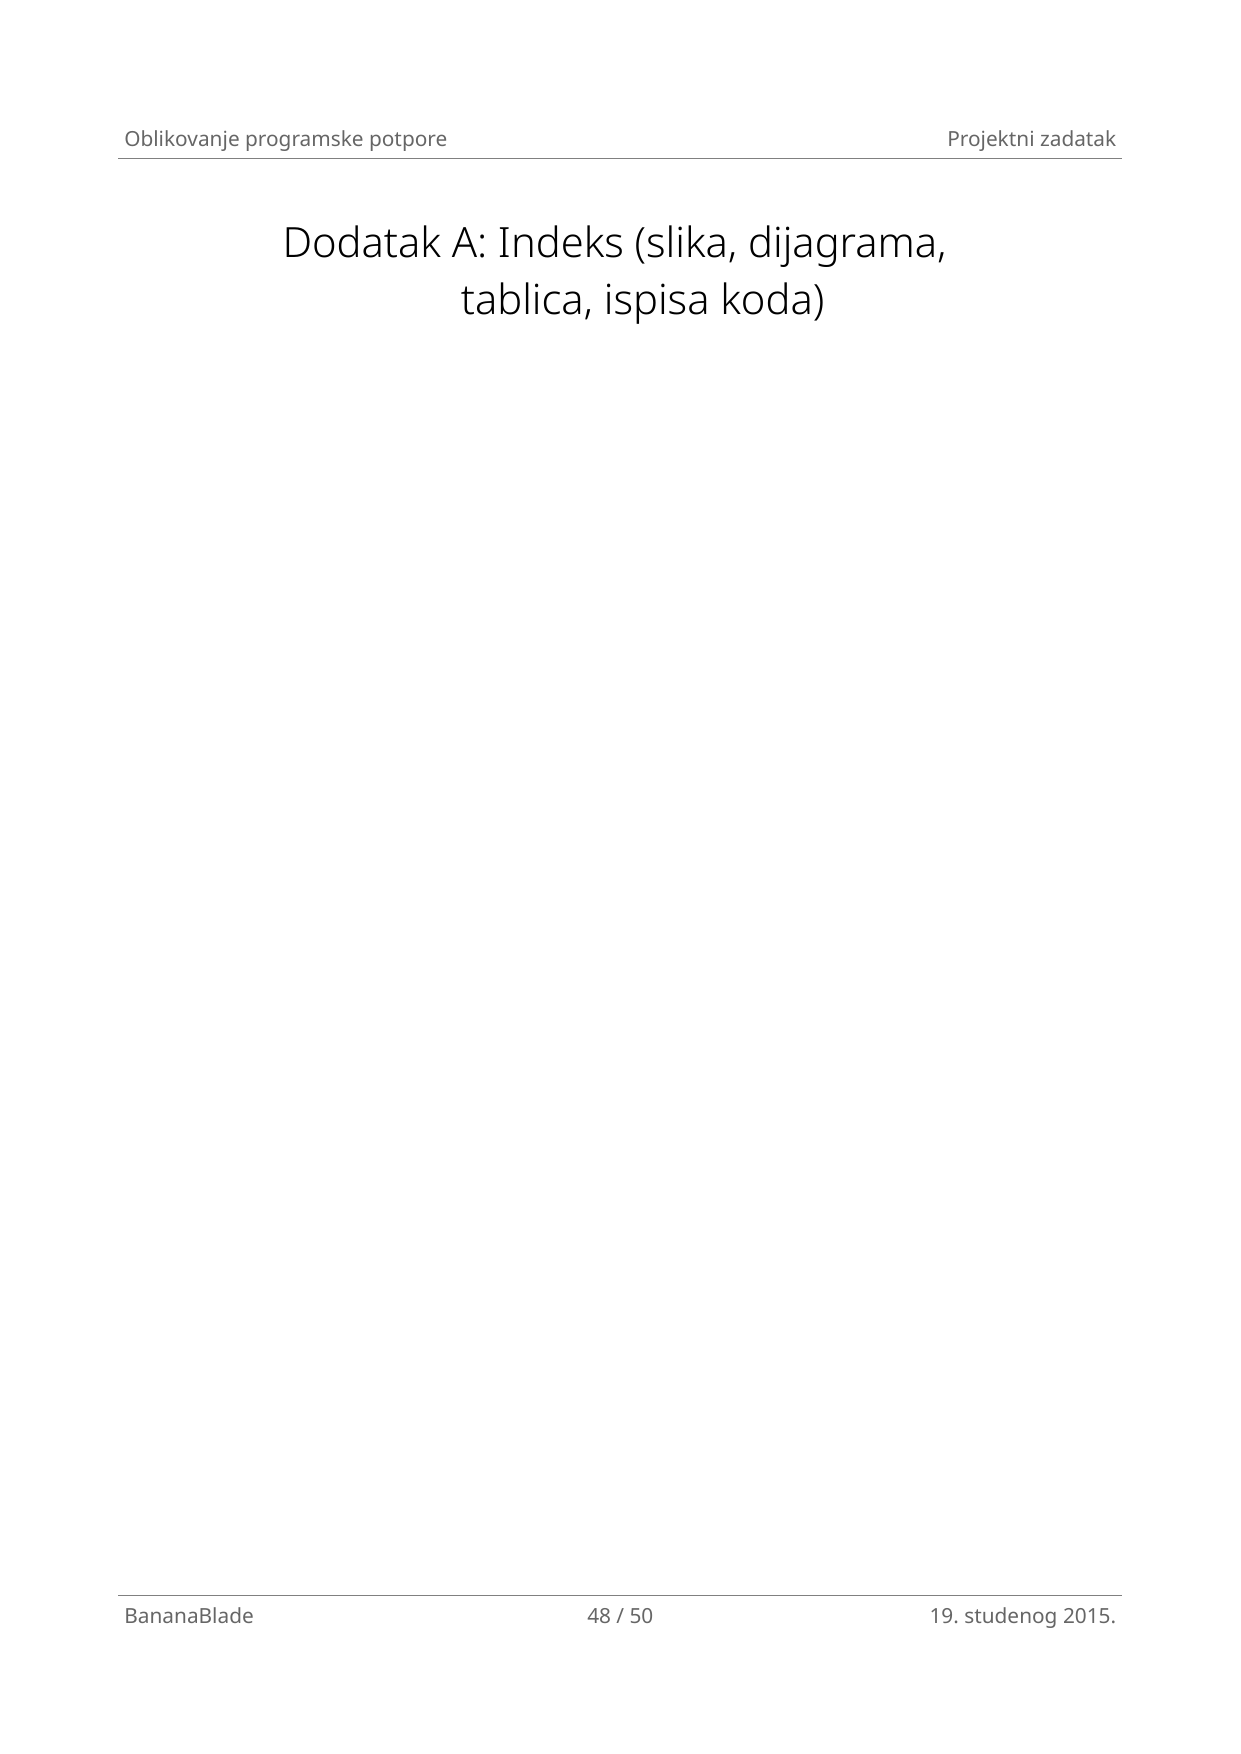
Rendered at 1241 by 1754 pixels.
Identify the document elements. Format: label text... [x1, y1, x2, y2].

subtitle Dodatak A: Indeks (slika, dijagrama, tablica, ispisa koda) [118, 213, 1122, 327]
